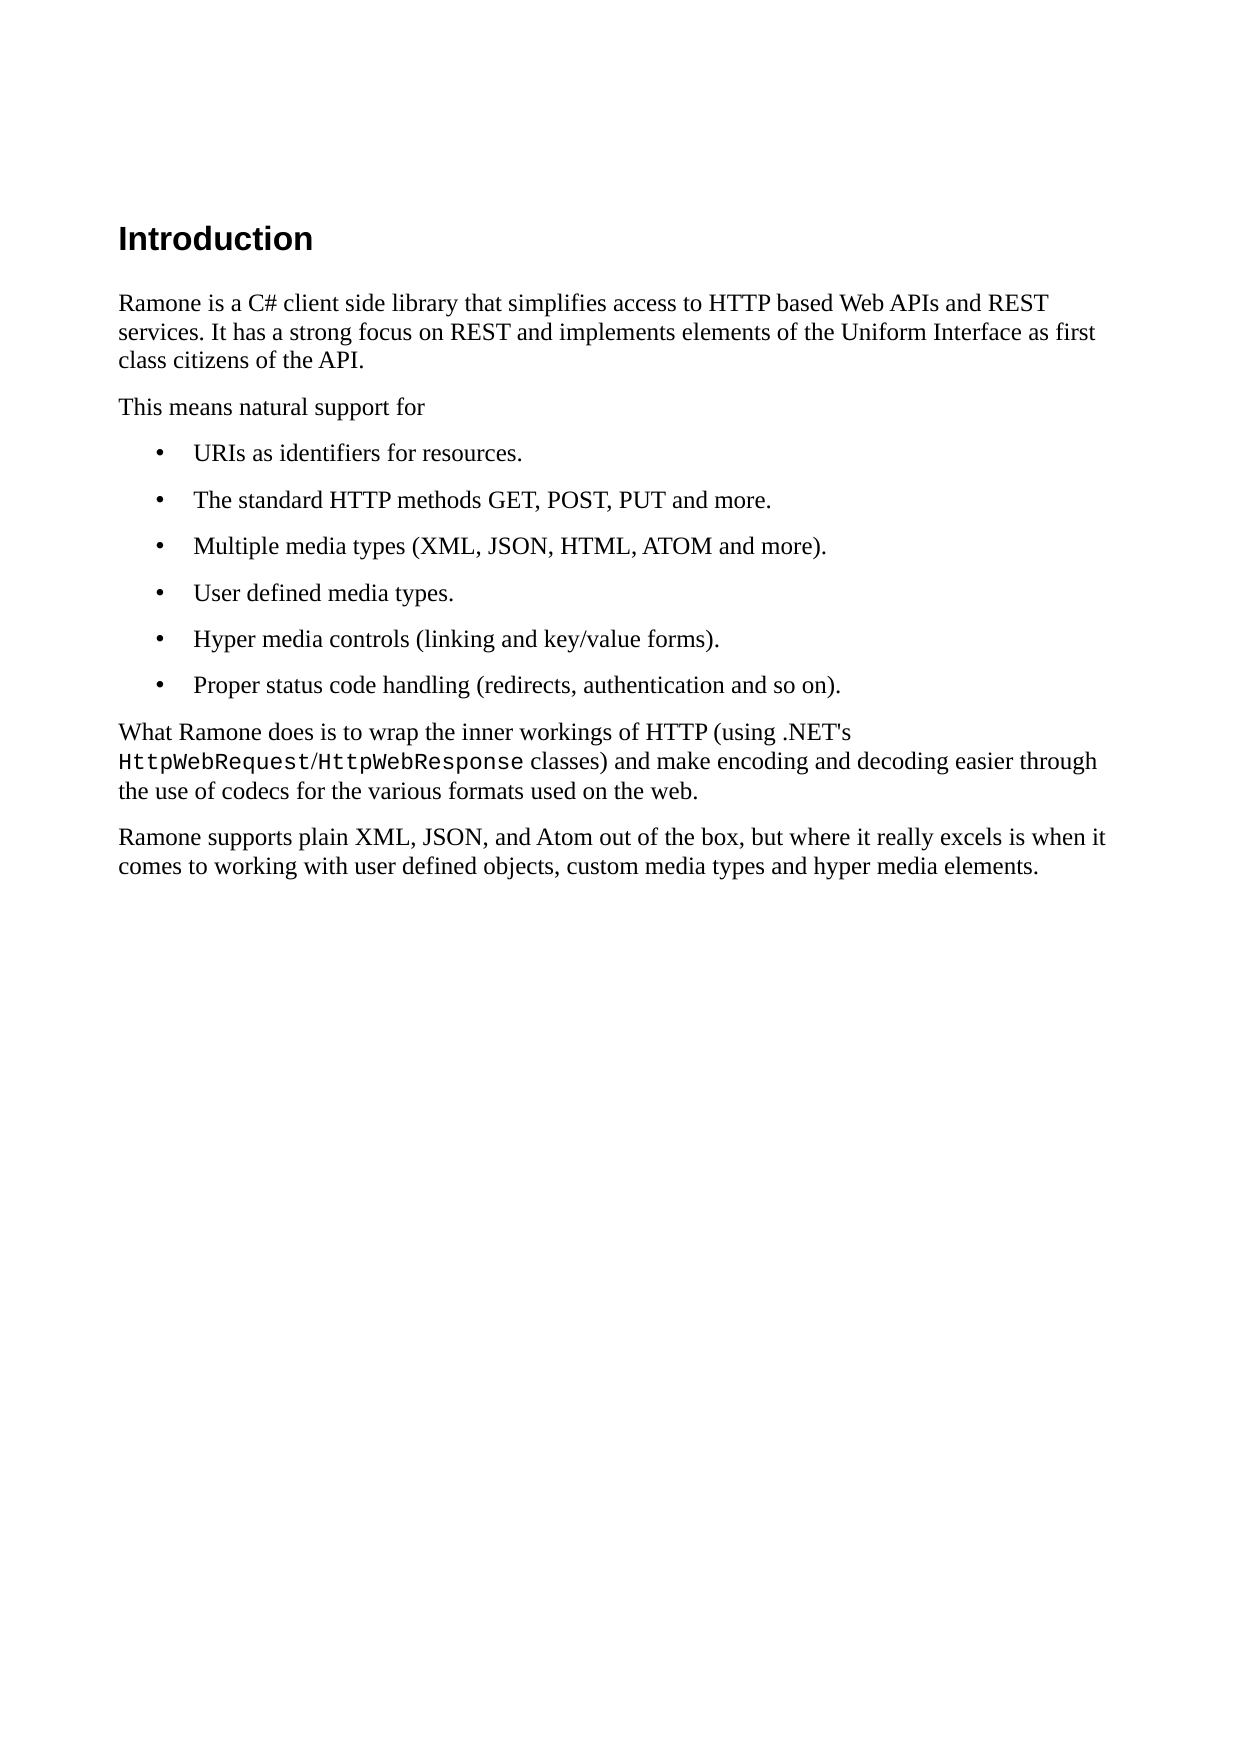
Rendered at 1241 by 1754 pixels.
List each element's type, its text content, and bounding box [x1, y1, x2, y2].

text This means natural support for [118, 392, 1122, 421]
list Proper status code handling (redirects, authentication and so on). [156, 671, 1122, 699]
list The standard HTTP methods GET, POST, PUT and more. [156, 485, 1122, 513]
list Multiple media types (XML, JSON, HTML, ATOM and more). [156, 531, 1122, 560]
text What Ramone does is to wrap the inner workings of HTTP (using .NET's HttpWebRequest/HttpWebResponse classes) and make encoding and decoding easier through the use of codecs for the various formats used on the web. [118, 717, 1122, 805]
subtitle Introduction [118, 219, 1122, 258]
list URIs as identifiers for resources. [156, 438, 1122, 467]
list User defined media types. [156, 578, 1122, 606]
list Hyper media controls (linking and key/value forms). [156, 624, 1122, 653]
text Ramone supports plain XML, JSON, and Atom out of the box, but where it really excels is when it comes to working with user defined objects, custom media types and hyper media elements. [118, 822, 1122, 880]
text Ramone is a C# client side library that simplifies access to HTTP based Web APIs and REST services. It has a strong focus on REST and implements elements of the Uniform Interface as first class citizens of the API. [118, 288, 1122, 374]
